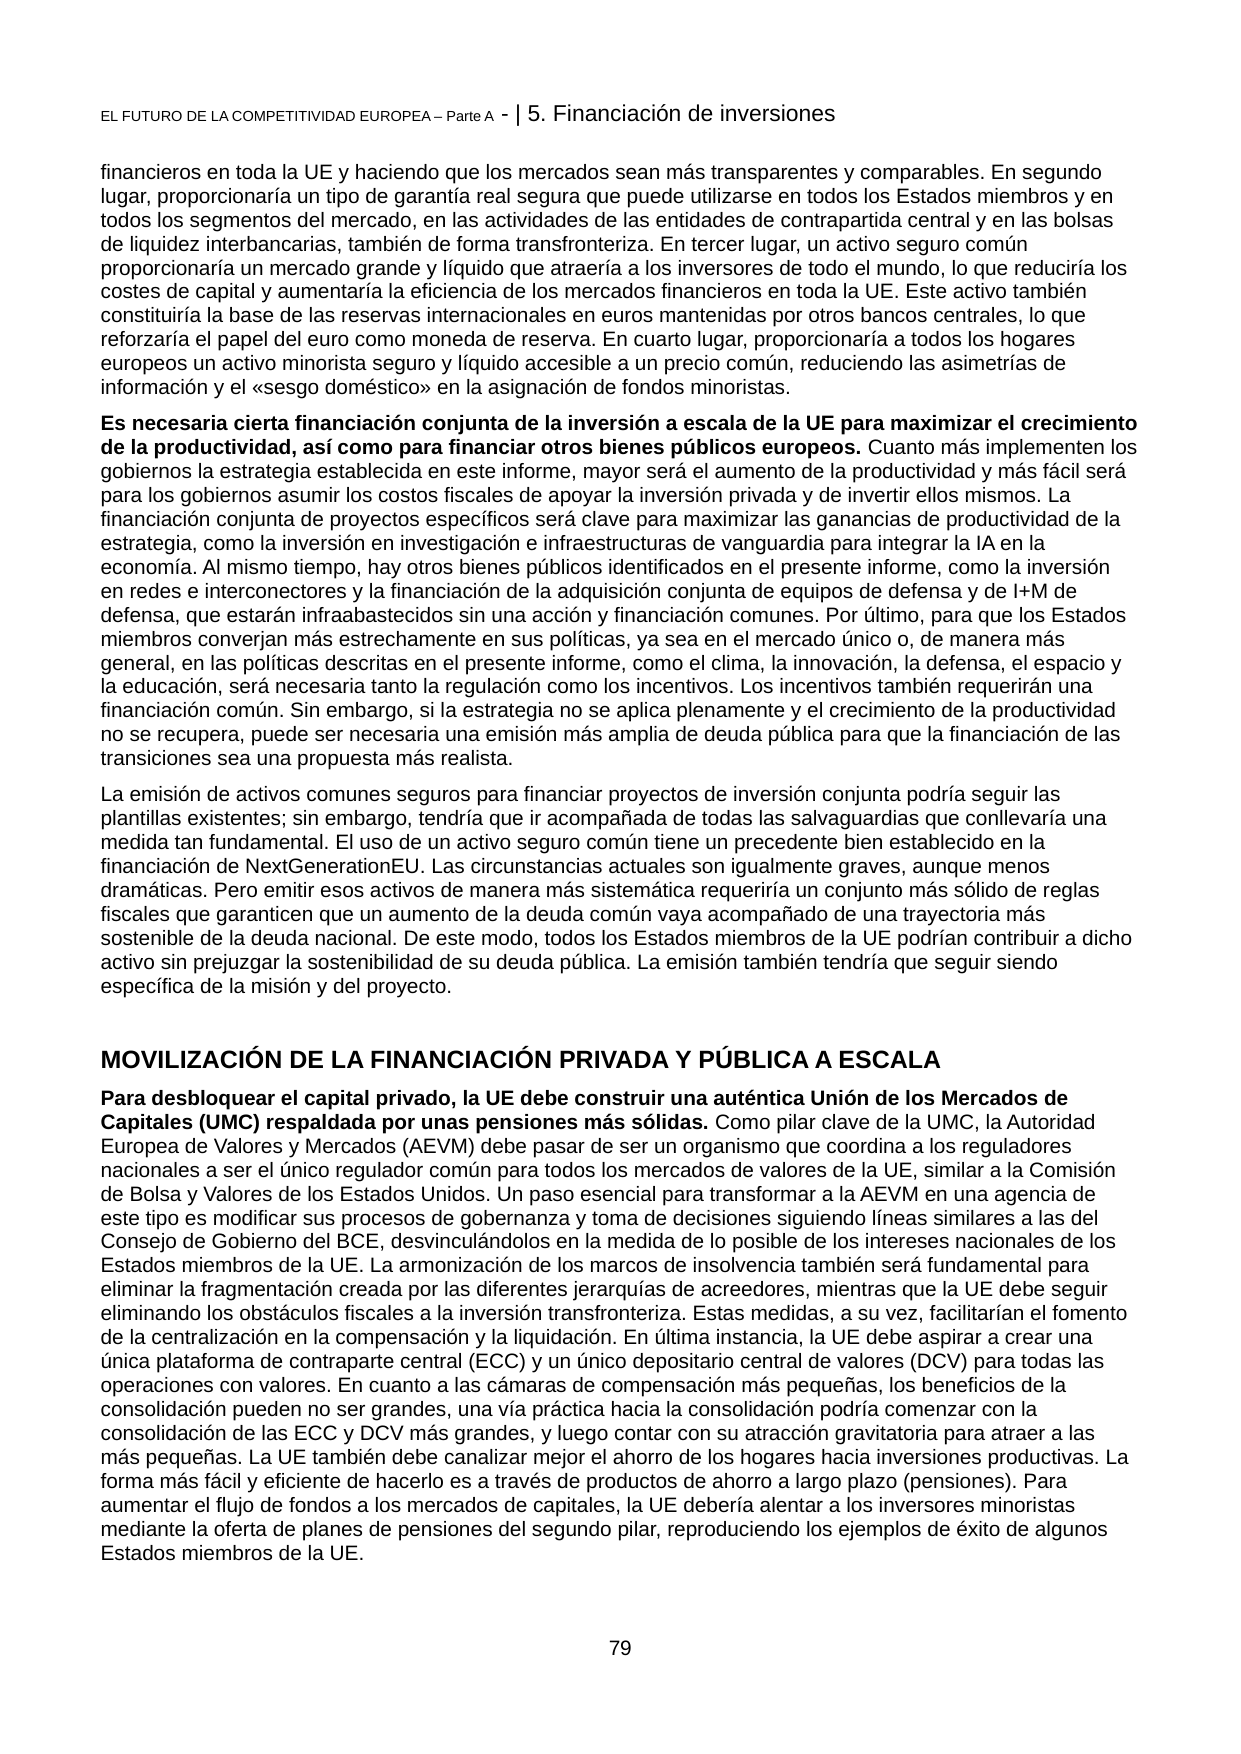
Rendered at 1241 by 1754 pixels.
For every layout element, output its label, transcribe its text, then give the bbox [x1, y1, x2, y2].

text Para desbloquear el capital privado, la UE debe construir una auténtica Unión de los Mercados de Capitales (UMC) respaldada por unas pensiones más sólidas. Como pilar clave de la UMC, la Autoridad Europea de Valores y Mercados (AEVM) debe pasar de ser un organismo que coordina a los reguladores nacionales a ser el único regulador común para todos los mercados de valores de la UE, similar a la Comisión de Bolsa y Valores de los Estados Unidos. Un paso esencial para transformar a la AEVM en una agencia de este tipo es modificar sus procesos de gobernanza y toma de decisiones siguiendo líneas similares a las del Consejo de Gobierno del BCE, desvinculándolos en la medida de lo posible de los intereses nacionales de los Estados miembros de la UE. La armonización de los marcos de insolvencia también será fundamental para eliminar la fragmentación creada por las diferentes jerarquías de acreedores, mientras que la UE debe seguir eliminando los obstáculos fiscales a la inversión transfronteriza. Estas medidas, a su vez, facilitarían el fomento de la centralización en la compensación y la liquidación. En última instancia, la UE debe aspirar a crear una única plataforma de contraparte central (ECC) y un único depositario central de valores (DCV) para todas las operaciones con valores. En cuanto a las cámaras de compensación más pequeñas, los beneficios de la consolidación pueden no ser grandes, una vía práctica hacia la consolidación podría comenzar con la consolidación de las ECC y DCV más grandes, y luego contar con su atracción gravitatoria para atraer a las más pequeñas. La UE también debe canalizar mejor el ahorro de los hogares hacia inversiones productivas. La forma más fácil y eficiente de hacerlo es a través de productos de ahorro a largo plazo (pensiones). Para aumentar el flujo de fondos a los mercados de capitales, la UE debería alentar a los inversores minoristas mediante la oferta de planes de pensiones del segundo pilar, reproduciendo los ejemplos de éxito de algunos Estados miembros de la UE. [100, 1086, 1140, 1565]
text La emisión de activos comunes seguros para financiar proyectos de inversión conjunta podría seguir las plantillas existentes; sin embargo, tendría que ir acompañada de todas las salvaguardias que conllevaría una medida tan fundamental. El uso de un activo seguro común tiene un precedente bien establecido en la financiación de NextGenerationEU. Las circunstancias actuales son igualmente graves, aunque menos dramáticas. Pero emitir esos activos de manera más sistemática requeriría un conjunto más sólido de reglas fiscales que garanticen que un aumento de la deuda común vaya acompañado de una trayectoria más sostenible de la deuda nacional. De este modo, todos los Estados miembros de la UE podrían contribuir a dicho activo sin prejuzgar la sostenibilidad de su deuda pública. La emisión también tendría que seguir siendo específica de la misión y del proyecto. [100, 782, 1140, 998]
text MOVILIZACIÓN DE LA FINANCIACIÓN PRIVADA Y PÚBLICA A ESCALA [100, 1045, 1140, 1074]
text Es necesaria cierta financiación conjunta de la inversión a escala de la UE para maximizar el crecimiento de la productividad, así como para financiar otros bienes públicos europeos. Cuanto más implementen los gobiernos la estrategia establecida en este informe, mayor será el aumento de la productividad y más fácil será para los gobiernos asumir los costos fiscales de apoyar la inversión privada y de invertir ellos mismos. La financiación conjunta de proyectos específicos será clave para maximizar las ganancias de productividad de la estrategia, como la inversión en investigación e infraestructuras de vanguardia para integrar la IA en la economía. Al mismo tiempo, hay otros bienes públicos identificados en el presente informe, como la inversión en redes e interconectores y la financiación de la adquisición conjunta de equipos de defensa y de I+M de defensa, que estarán infraabastecidos sin una acción y financiación comunes. Por último, para que los Estados miembros converjan más estrechamente en sus políticas, ya sea en el mercado único o, de manera más general, en las políticas descritas en el presente informe, como el clima, la innovación, la defensa, el espacio y la educación, será necesaria tanto la regulación como los incentivos. Los incentivos también requerirán una financiación común. Sin embargo, si la estrategia no se aplica plenamente y el crecimiento de la productividad no se recupera, puede ser necesaria una emisión más amplia de deuda pública para que la financiación de las transiciones sea una propuesta más realista. [100, 411, 1140, 770]
text financieros en toda la UE y haciendo que los mercados sean más transparentes y comparables. En segundo lugar, proporcionaría un tipo de garantía real segura que puede utilizarse en todos los Estados miembros y en todos los segmentos del mercado, en las actividades de las entidades de contrapartida central y en las bolsas de liquidez interbancarias, también de forma transfronteriza. En tercer lugar, un activo seguro común proporcionaría un mercado grande y líquido que atraería a los inversores de todo el mundo, lo que reduciría los costes de capital y aumentaría la eficiencia de los mercados financieros en toda la UE. Este activo también constituiría la base de las reservas internacionales en euros mantenidas por otros bancos centrales, lo que reforzaría el papel del euro como moneda de reserva. En cuarto lugar, proporcionaría a todos los hogares europeos un activo minorista seguro y líquido accesible a un precio común, reduciendo las asimetrías de información y el «sesgo doméstico» en la asignación de fondos minoristas. [100, 159, 1140, 399]
